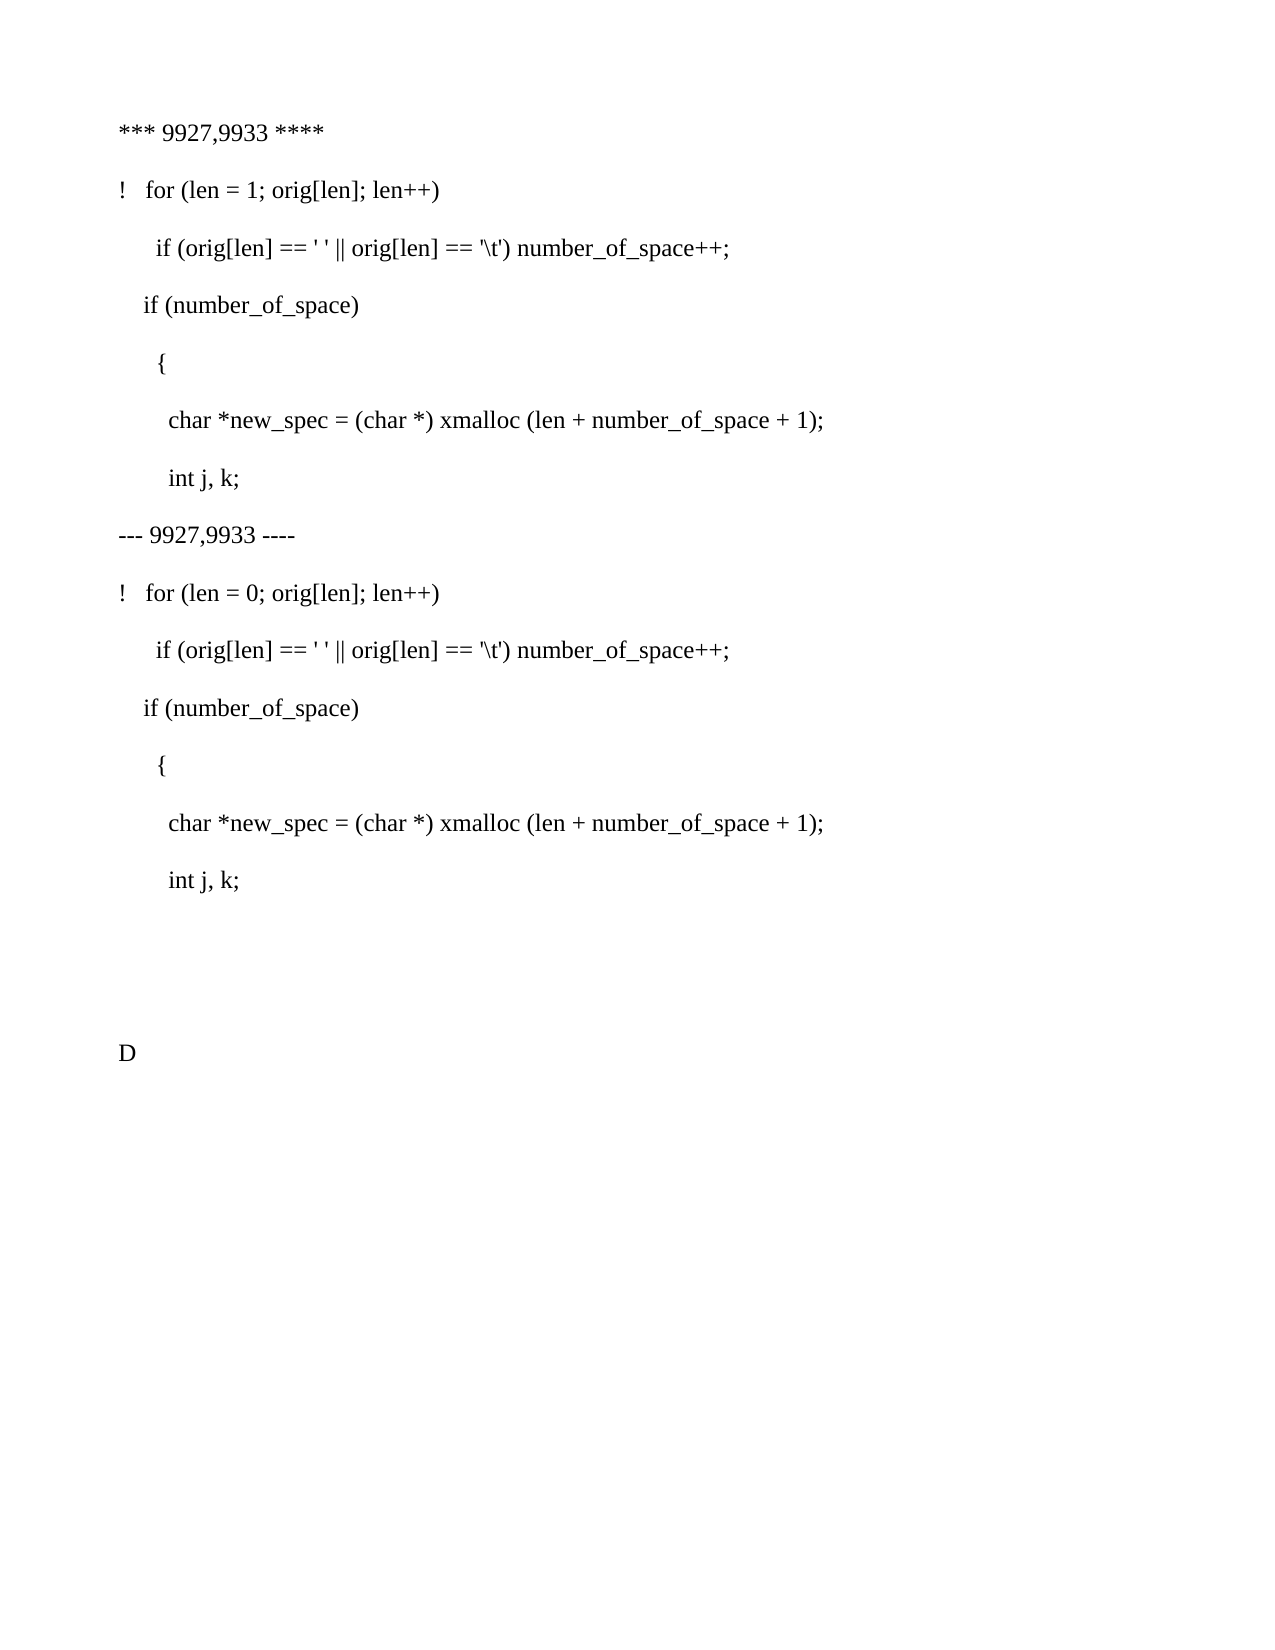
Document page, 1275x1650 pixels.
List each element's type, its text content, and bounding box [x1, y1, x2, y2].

text *** 9927,9933 **** [118, 118, 1157, 147]
text ! for (len = 1; orig[len]; len++) [118, 176, 1157, 204]
text if (orig[len] == ' ' || orig[len] == '\t') number_of_space++; [118, 636, 1157, 664]
text if (orig[len] == ' ' || orig[len] == '\t') number_of_space++; [118, 233, 1157, 262]
text D [118, 1038, 1157, 1067]
text ! for (len = 0; orig[len]; len++) [118, 578, 1157, 607]
text char *new_spec = (char *) xmalloc (len + number_of_space + 1); [118, 406, 1157, 434]
text if (number_of_space) [118, 291, 1157, 319]
text int j, k; [118, 866, 1157, 894]
text { [118, 348, 1157, 377]
text { [118, 751, 1157, 779]
text int j, k; [118, 463, 1157, 492]
text --- 9927,9933 ---- [118, 521, 1157, 549]
text if (number_of_space) [118, 693, 1157, 722]
text char *new_spec = (char *) xmalloc (len + number_of_space + 1); [118, 808, 1157, 837]
